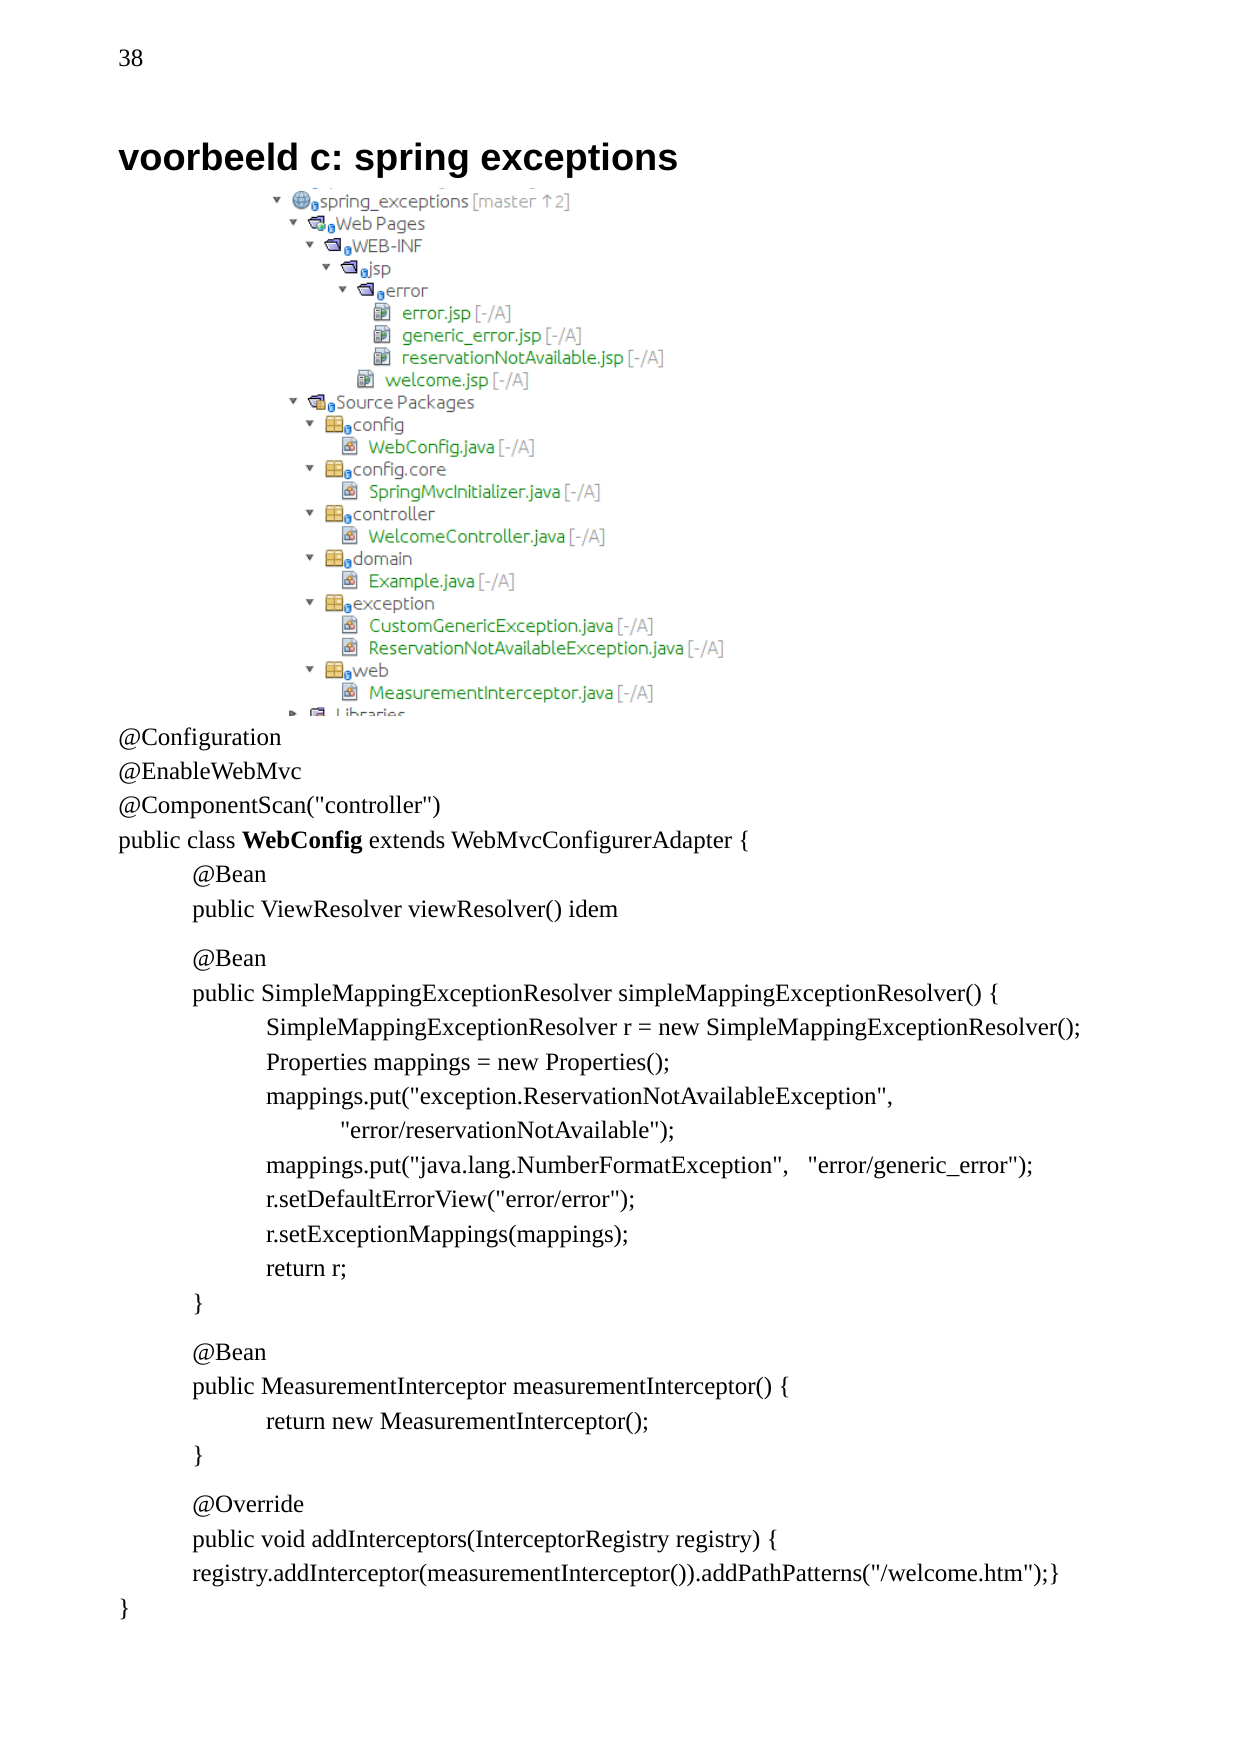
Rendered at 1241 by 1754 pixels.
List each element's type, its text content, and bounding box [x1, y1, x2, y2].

text @Bean public SimpleMappingExceptionResolver simpleMappingExceptionResolver() { SimpleMappingExceptionResolver r = new SimpleMappingExceptionResolver(); Properties mappings = new Properties(); mappings.put("exception.ReservationNotAvailableException", "error/reservationNotAvailable"); mappings.put("java.lang.NumberFormatException", "error/generic_error"); r.setDefaultErrorView("error/error"); r.setExceptionMappings(mappings); return r; } [118, 943, 1122, 1317]
subtitle voorbeeld c: spring exceptions [118, 134, 1122, 178]
picture [272, 188, 306, 716]
text @Bean public MeasurementInterceptor measurementInterceptor() { return new MeasurementInterceptor(); } [118, 1337, 1122, 1469]
text @Override public void addInterceptors(InterceptorRegistry registry) { registry.addInterceptor(measurementInterceptor()).addPathPatterns("/welcome.htm");} } [118, 1489, 1122, 1622]
text @Configuration @EnableWebMvc @ComponentScan("controller") public class WebConfig extends WebMvcConfigurerAdapter { @Bean public ViewResolver viewResolver() idem [118, 716, 1122, 923]
